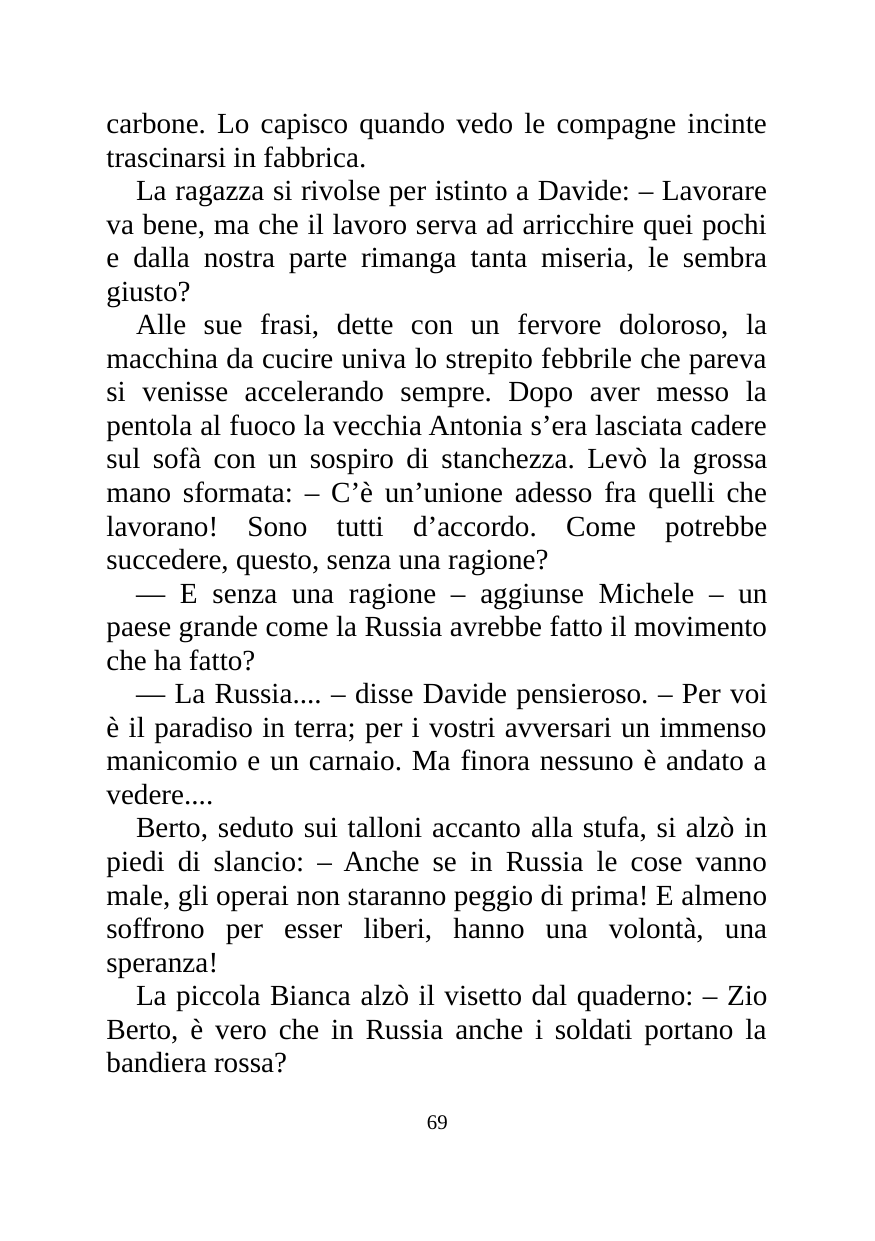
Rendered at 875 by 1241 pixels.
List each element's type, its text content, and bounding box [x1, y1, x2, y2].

text Alle sue frasi, dette con un fervore doloroso, la macchina da cucire univa lo strepito febbrile che pareva si venisse accelerando sempre. Dopo aver messo la pentola al fuoco la vecchia Antonia s’era lasciata cadere sul sofà con un sospiro di stanchezza. Levò la grossa mano sformata: – C’è un’unione adesso fra quelli che lavorano! Sono tutti d’accordo. Come potrebbe succedere, questo, senza una ragione? [106, 307, 768, 576]
text — E senza una ragione – aggiunse Michele – un paese grande come la Russia avrebbe fatto il movimento che ha fatto? [106, 576, 768, 676]
text La ragazza si rivolse per istinto a Davide: – Lavorare va bene, ma che il lavoro serva ad arricchire quei pochi e dalla nostra parte rimanga tanta miseria, le sembra giusto? [106, 173, 768, 307]
text La piccola Bianca alzò il visetto dal quaderno: – Zio Berto, è vero che in Russia anche i soldati portano la bandiera rossa? [106, 978, 768, 1079]
text Berto, seduto sui talloni accanto alla stufa, si alzò in piedi di slancio: – Anche se in Russia le cose vanno male, gli operai non staranno peggio di prima! E almeno soffrono per esser liberi, hanno una volontà, una speranza! [106, 811, 768, 978]
text carbone. Lo capisco quando vedo le compagne incinte trascinarsi in fabbrica. [106, 106, 768, 173]
text — La Russia.... – disse Davide pensieroso. – Per voi è il paradiso in terra; per i vostri avversari un immenso manicomio e un carnaio. Ma finora nessuno è andato a vedere.... [106, 676, 768, 811]
